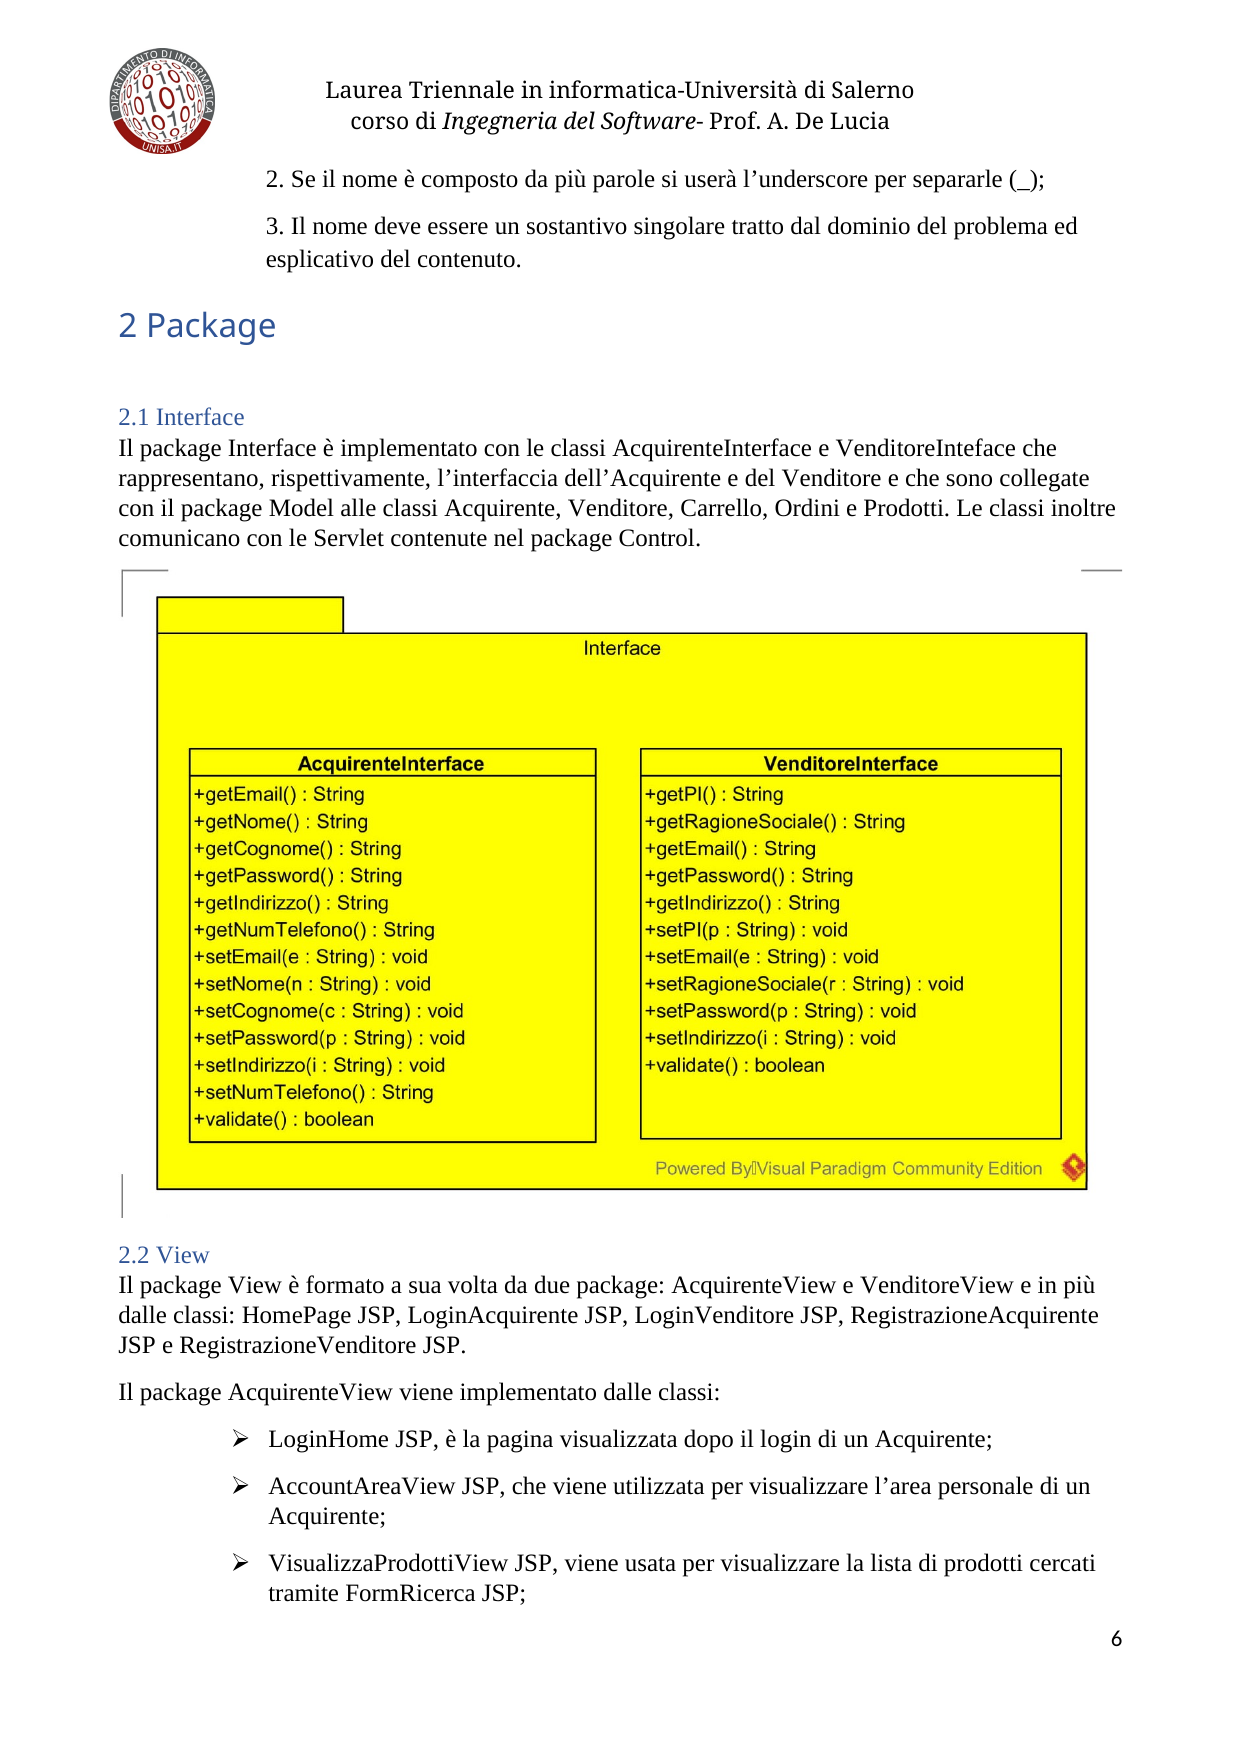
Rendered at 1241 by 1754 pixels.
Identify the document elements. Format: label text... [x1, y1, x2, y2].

text Il package Interface è implementato con le classi AcquirenteInterface e VenditoreInteface che rappresentano, rispettivamente, l’interfaccia dell’Acquirente e del Venditore e che sono collegate con il package Model alle classi Acquirente, Venditore, Carrello, Ordini e Prodotti. Le classi inoltre comunicano con le Servlet contenute nel package Control. [118, 433, 1122, 552]
subtitle 2.1 Interface [118, 402, 1122, 431]
text 2. Se il nome è composto da più parole si userà l’underscore per separarle (_); [192, 164, 1122, 193]
subtitle 2.2 View [118, 1240, 1122, 1269]
text Il package View è formato a sua volta da due package: AcquirenteView e VenditoreView e in più dalle classi: HomePage JSP, LoginAcquirente JSP, LoginVenditore JSP, RegistrazioneAcquirente JSP e RegistrazioneVenditore JSP. [118, 1270, 1122, 1359]
text 3. Il nome deve essere un sostantivo singolare tratto dal dominio del problema ed esplicativo del contenuto. [266, 211, 1122, 273]
text Il package AcquirenteView viene implementato dalle classi: [118, 1377, 1122, 1406]
list LoginHome JSP, è la pagina visualizzata dopo il login di un Acquirente; [231, 1424, 1122, 1453]
list AccountAreaView JSP, che viene utilizzata per visualizzare l’area personale di un Acquirente; [231, 1471, 1122, 1530]
subtitle 2 Package [118, 302, 1122, 347]
list VisualizzaProdottiView JSP, viene usata per visualizzare la lista di prodotti cercati tramite FormRicerca JSP; [231, 1548, 1122, 1607]
